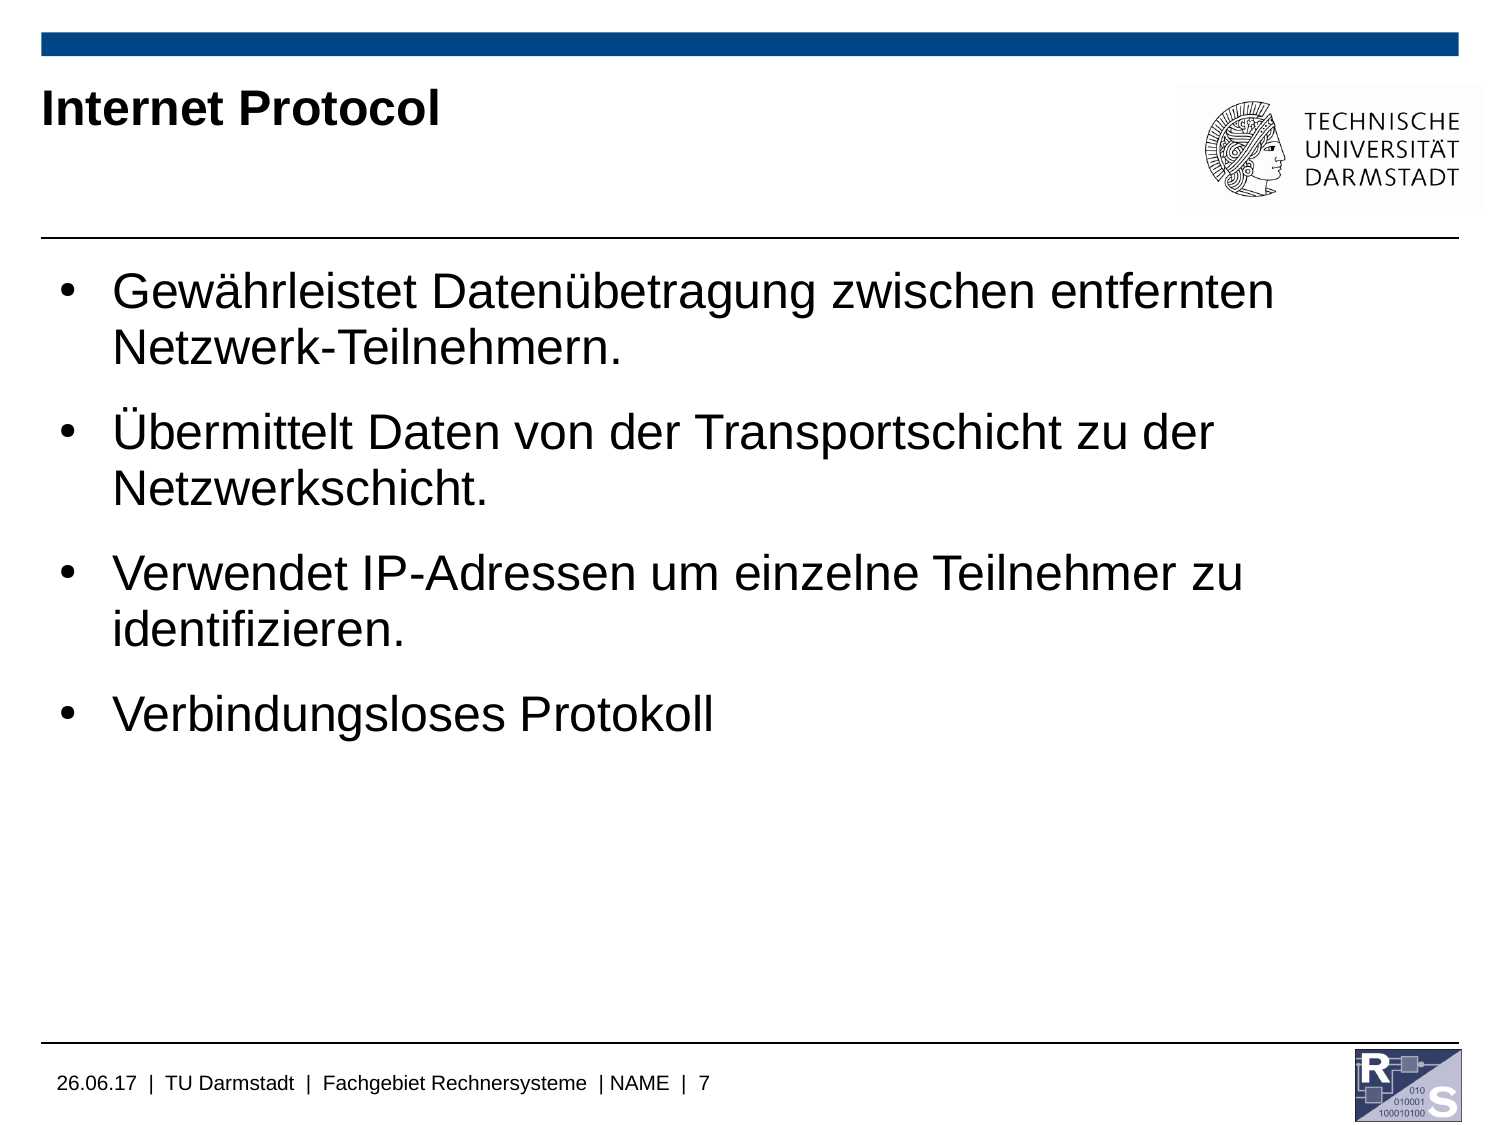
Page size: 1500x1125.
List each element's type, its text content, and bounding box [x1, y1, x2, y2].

list Gewährleistet Datenübetragung zwischen entfernten Netzwerk-Teilnehmern. Übermittelt Daten von der Transportschicht zu der Netzwerkschicht. Verwendet IP-Adressen um einzelne Teilnehmer zu identifizieren. Verbindungsloses Protokoll [41, 263, 1455, 1032]
title Internet Protocol [41, 32, 1131, 183]
picture [1355, 1049, 1462, 1122]
